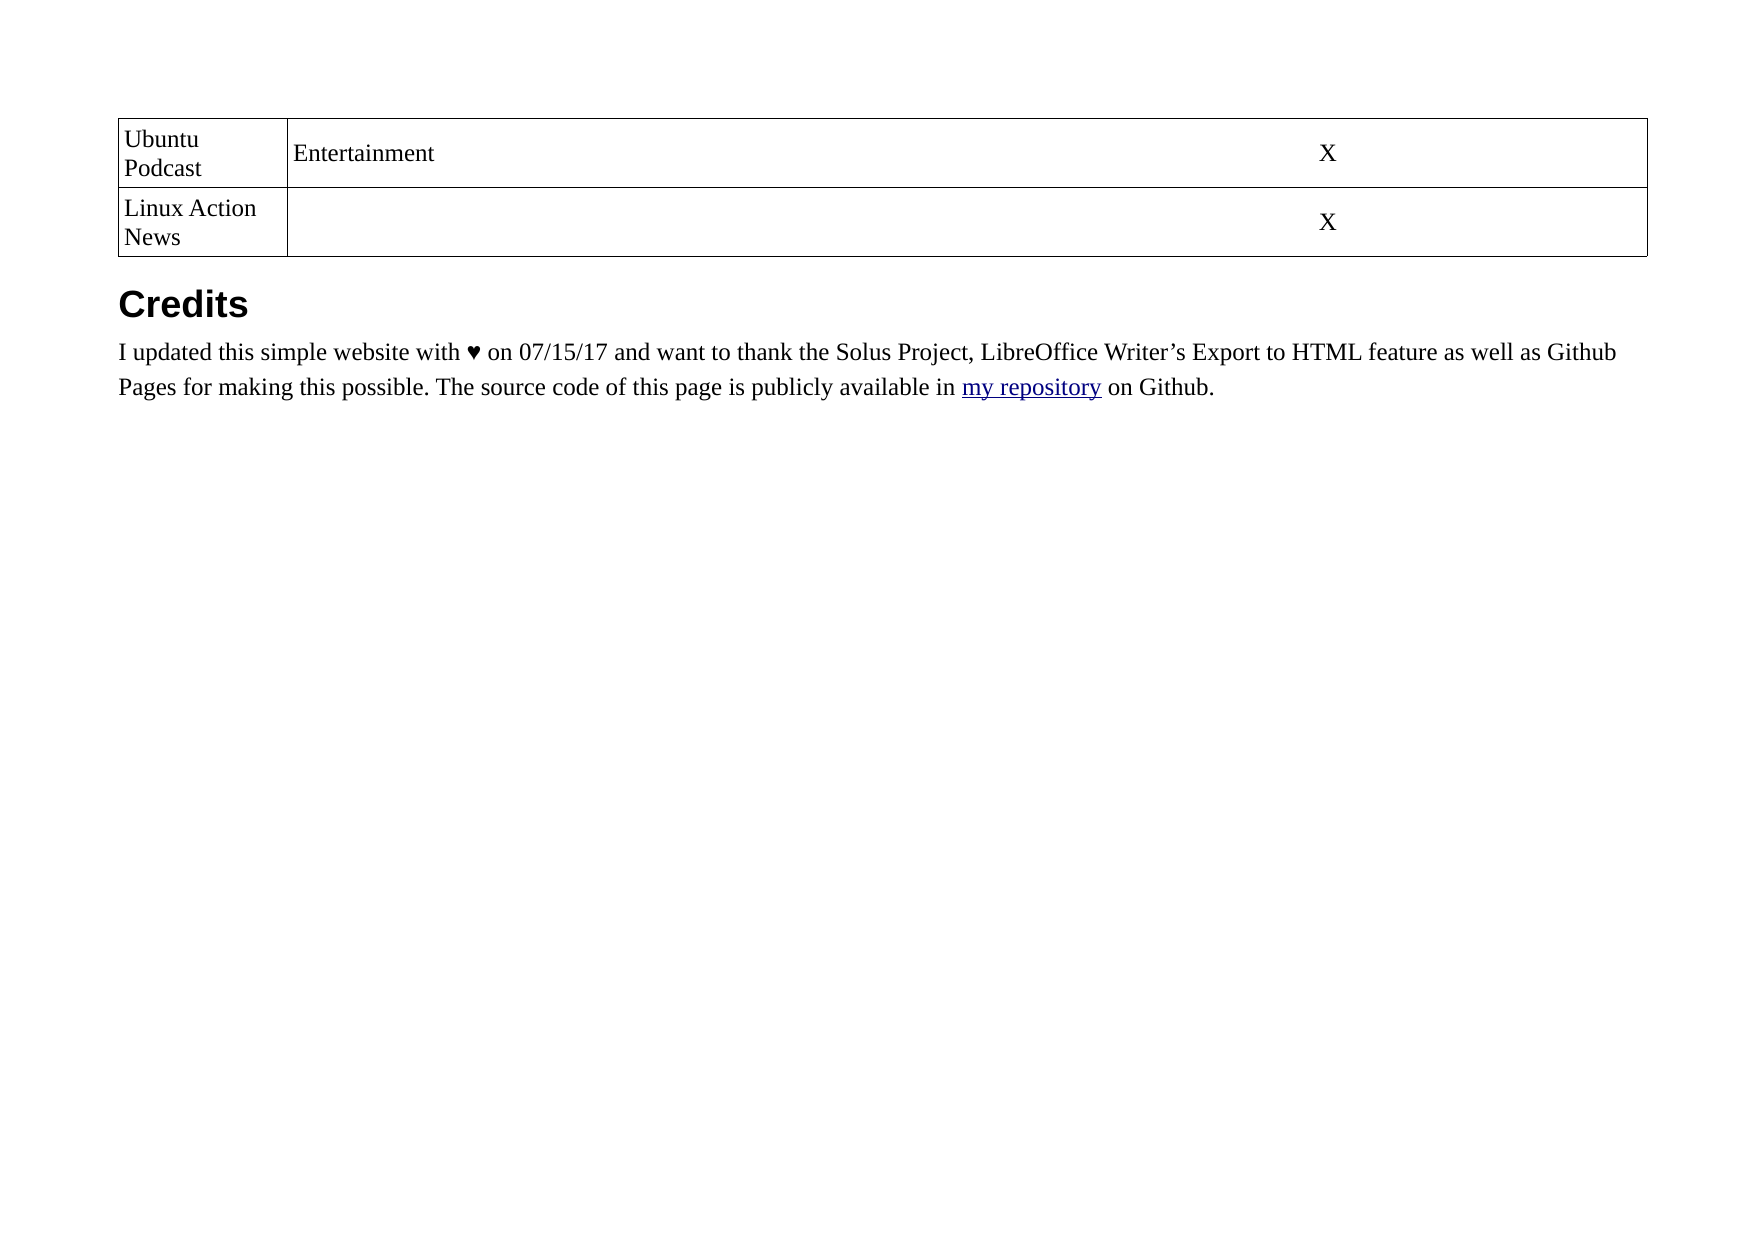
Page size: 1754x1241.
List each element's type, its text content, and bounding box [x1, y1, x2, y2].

table_cell [652, 188, 811, 256]
table_cell [652, 119, 811, 187]
table_cell [1441, 119, 1647, 187]
table_cell Entertainment [288, 119, 483, 187]
table_cell X [1215, 188, 1441, 256]
table_cell [811, 119, 990, 187]
table_cell [1441, 188, 1647, 256]
table_cell [288, 188, 483, 256]
subtitle Credits [118, 281, 1636, 325]
table_cell Linux Action News [119, 188, 287, 256]
table_cell X [1215, 119, 1441, 187]
table_cell [990, 119, 1215, 187]
table_cell [483, 119, 652, 187]
text I updated this simple website with ♥ on 07/15/17 and want to thank the Solus Project, LibreOffice Writer’s Export to HTML feature as well as Github Pages for making this possible. The source code of this page is publicly available in my repository on Github. [118, 337, 1636, 401]
table_cell Ubuntu Podcast [119, 119, 287, 187]
table_cell [990, 188, 1215, 256]
table_cell [483, 188, 652, 256]
table_cell [811, 188, 990, 256]
